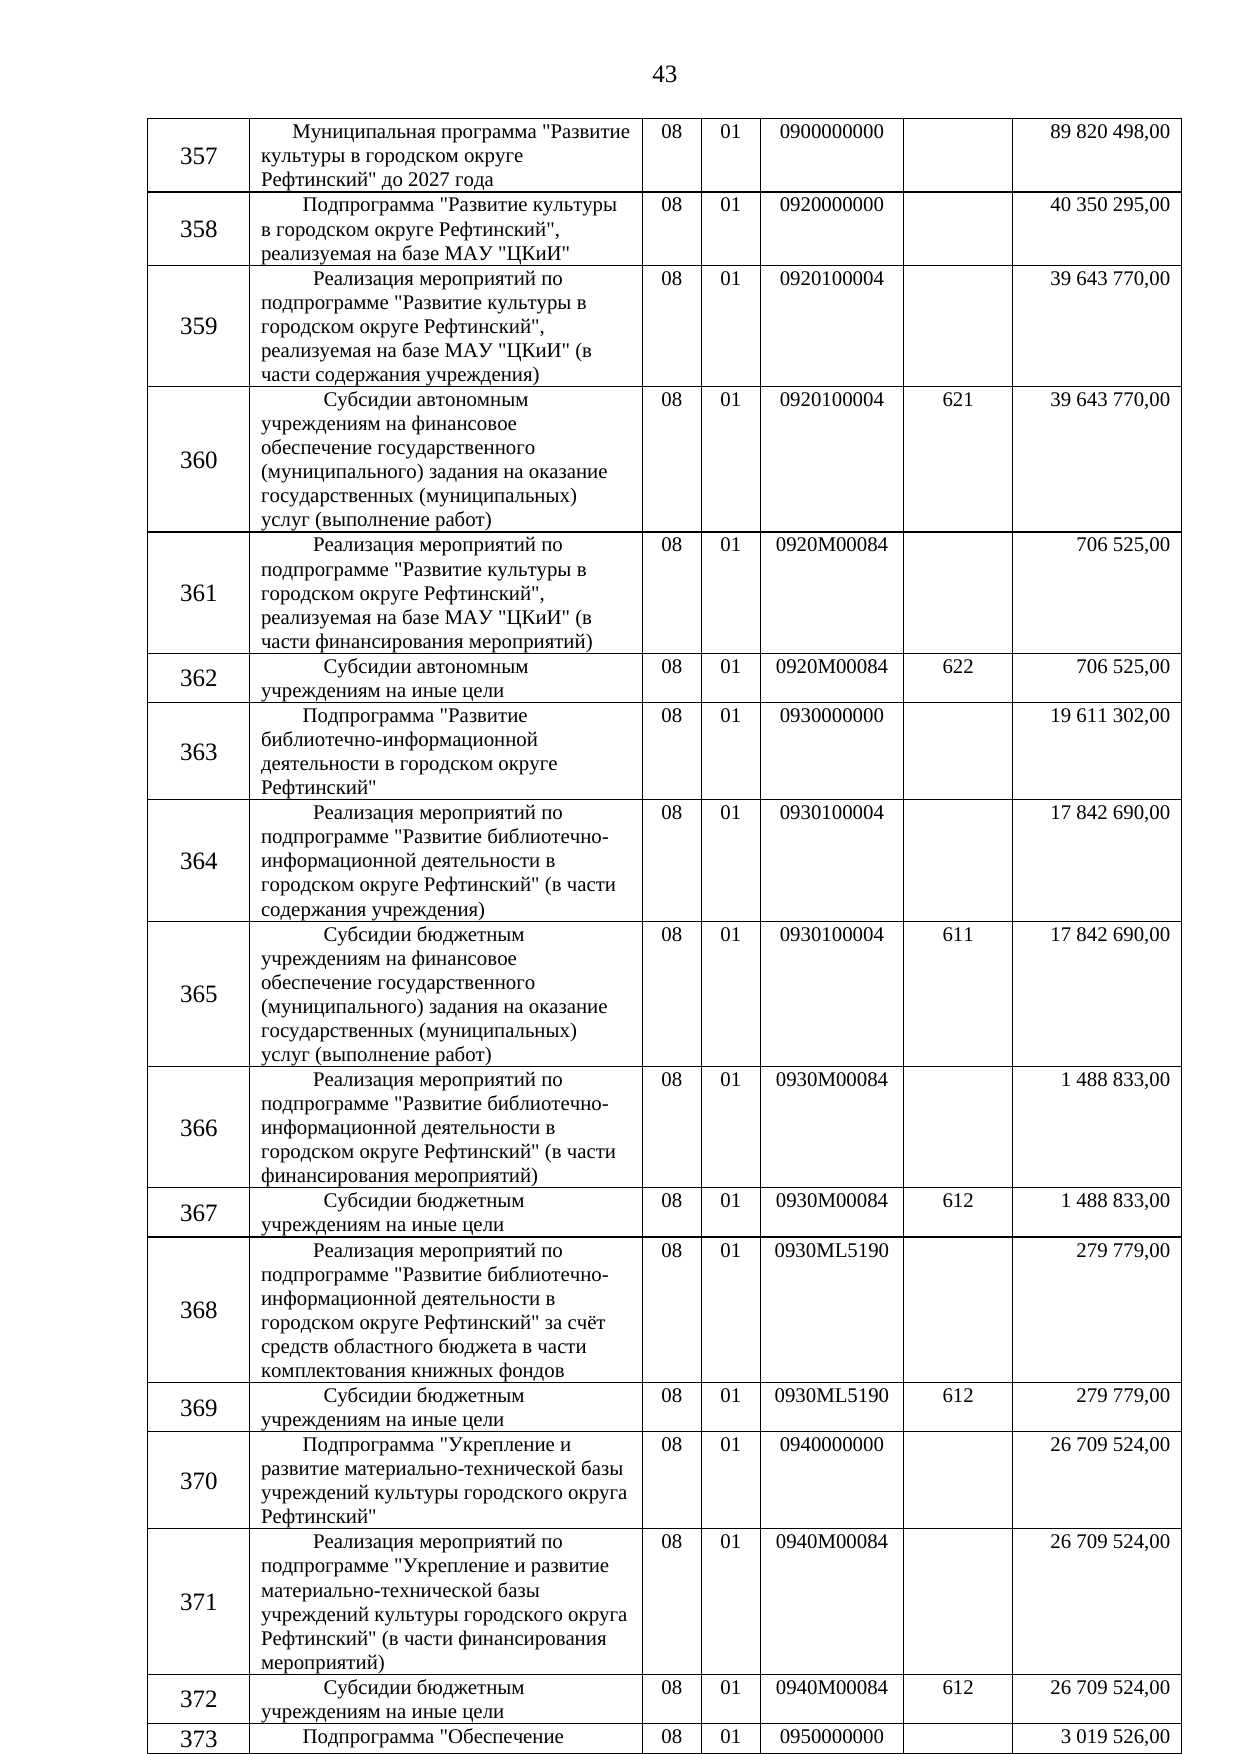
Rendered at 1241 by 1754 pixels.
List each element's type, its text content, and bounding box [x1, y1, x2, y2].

table_cell 40 350 295,00 [1013, 193, 1181, 264]
table_cell 39 643 770,00 [1013, 387, 1181, 531]
table_cell 0920000000 [761, 193, 903, 264]
table_cell 26 709 524,00 [1013, 1529, 1181, 1674]
table_cell 1 488 833,00 [1013, 1067, 1181, 1187]
table_cell 89 820 498,00 [1013, 119, 1181, 191]
table_cell 357 [148, 119, 249, 191]
table_cell 364 [148, 800, 249, 921]
table_cell 611 [904, 922, 1012, 1066]
table_cell 01 [702, 1067, 760, 1187]
table_cell 363 [148, 703, 249, 799]
table_cell 01 [702, 193, 760, 264]
table_cell [904, 533, 1012, 653]
table_cell 01 [702, 1432, 760, 1528]
table_cell 08 [643, 654, 701, 702]
table_cell 01 [702, 654, 760, 702]
table_cell 39 643 770,00 [1013, 266, 1181, 386]
table_cell 371 [148, 1529, 249, 1674]
table_cell 08 [643, 1675, 701, 1723]
table_cell [904, 1529, 1012, 1674]
table_cell 08 [643, 800, 701, 921]
table_cell 08 [643, 119, 701, 191]
table_cell [904, 800, 1012, 921]
table_cell 0940М00084 [761, 1675, 903, 1723]
table_cell 367 [148, 1188, 249, 1236]
table_cell 279 779,00 [1013, 1383, 1181, 1431]
table_cell 0930МL5190 [761, 1383, 903, 1431]
table_cell 622 [904, 654, 1012, 702]
table_cell [904, 1238, 1012, 1382]
table_cell 17 842 690,00 [1013, 922, 1181, 1066]
table_cell [904, 1724, 1012, 1753]
table_cell Субсидии автономным учреждениям на иные цели [250, 654, 642, 702]
table_cell 08 [643, 922, 701, 1066]
table_cell 08 [643, 387, 701, 531]
table_cell Реализация мероприятий по подпрограмме "Развитие библиотечно-информационной деятельности в городском округе Рефтинский" (в части содержания учреждения) [250, 800, 642, 921]
table_cell 01 [702, 1529, 760, 1674]
table_cell Субсидии бюджетным учреждениям на финансовое обеспечение государственного (муниципального) задания на оказание государственных (муниципальных) услуг (выполнение работ) [250, 922, 642, 1066]
table_cell 360 [148, 387, 249, 531]
table_cell Подпрограмма "Укрепление и развитие материально-технической базы учреждений культуры городского округа Рефтинский" [250, 1432, 642, 1528]
table_cell 01 [702, 922, 760, 1066]
table_cell [904, 193, 1012, 264]
table_cell 01 [702, 1724, 760, 1753]
table_cell 3 019 526,00 [1013, 1724, 1181, 1753]
table_cell 0950000000 [761, 1724, 903, 1753]
table_cell [904, 119, 1012, 191]
table_cell 0930МL5190 [761, 1238, 903, 1382]
table_cell 373 [148, 1724, 249, 1753]
table_cell 368 [148, 1238, 249, 1382]
table_cell 0920М00084 [761, 654, 903, 702]
table_cell Подпрограмма "Развитие культуры в городском округе Рефтинский", реализуемая на базе МАУ "ЦКиИ" [250, 193, 642, 264]
table_cell 0920100004 [761, 266, 903, 386]
table_cell 08 [643, 1529, 701, 1674]
table_cell 01 [702, 1383, 760, 1431]
table_cell Реализация мероприятий по подпрограмме "Развитие культуры в городском округе Рефтинский", реализуемая на базе МАУ "ЦКиИ" (в части финансирования мероприятий) [250, 533, 642, 653]
table_cell 359 [148, 266, 249, 386]
table_cell 706 525,00 [1013, 533, 1181, 653]
table_cell 1 488 833,00 [1013, 1188, 1181, 1236]
table_cell 08 [643, 1724, 701, 1753]
table_cell 01 [702, 387, 760, 531]
table_cell 0930100004 [761, 800, 903, 921]
table_cell Подпрограмма "Обеспечение [250, 1724, 642, 1753]
table_cell 0930М00084 [761, 1188, 903, 1236]
table_cell Муниципальная программа "Развитие культуры в городском округе Рефтинский" до 2027 года [250, 119, 642, 191]
table_cell 08 [643, 1238, 701, 1382]
table_cell 365 [148, 922, 249, 1066]
table_cell 621 [904, 387, 1012, 531]
table_cell 0940М00084 [761, 1529, 903, 1674]
table_cell Подпрограмма "Развитие библиотечно-информационной деятельности в городском округе Рефтинский" [250, 703, 642, 799]
table_cell 612 [904, 1383, 1012, 1431]
table_cell Реализация мероприятий по подпрограмме "Развитие библиотечно-информационной деятельности в городском округе Рефтинский" за счёт средств областного бюджета в части комплектования книжных фондов [250, 1238, 642, 1382]
table_cell 08 [643, 533, 701, 653]
table_cell 612 [904, 1675, 1012, 1723]
table_cell 0930100004 [761, 922, 903, 1066]
table_cell 612 [904, 1188, 1012, 1236]
table_cell 370 [148, 1432, 249, 1528]
table_cell 366 [148, 1067, 249, 1187]
table_cell 08 [643, 266, 701, 386]
table_cell 372 [148, 1675, 249, 1723]
table_cell 19 611 302,00 [1013, 703, 1181, 799]
table_cell Реализация мероприятий по подпрограмме "Развитие культуры в городском округе Рефтинский", реализуемая на базе МАУ "ЦКиИ" (в части содержания учреждения) [250, 266, 642, 386]
table_cell Субсидии бюджетным учреждениям на иные цели [250, 1675, 642, 1723]
table_cell 26 709 524,00 [1013, 1432, 1181, 1528]
table_cell 01 [702, 1675, 760, 1723]
table_cell 0920М00084 [761, 533, 903, 653]
table_cell 706 525,00 [1013, 654, 1181, 702]
table_cell 0940000000 [761, 1432, 903, 1528]
table_cell 01 [702, 119, 760, 191]
table_cell 0900000000 [761, 119, 903, 191]
table_cell 01 [702, 800, 760, 921]
table_cell 01 [702, 533, 760, 653]
table_cell 08 [643, 1383, 701, 1431]
table_cell 362 [148, 654, 249, 702]
table_cell 369 [148, 1383, 249, 1431]
table_cell 26 709 524,00 [1013, 1675, 1181, 1723]
table_cell 0920100004 [761, 387, 903, 531]
table_cell 0930М00084 [761, 1067, 903, 1187]
table_cell 08 [643, 703, 701, 799]
table_cell 08 [643, 1432, 701, 1528]
table_cell 279 779,00 [1013, 1238, 1181, 1382]
table_cell 17 842 690,00 [1013, 800, 1181, 921]
table_cell [904, 1067, 1012, 1187]
table_cell Реализация мероприятий по подпрограмме "Развитие библиотечно-информационной деятельности в городском округе Рефтинский" (в части финансирования мероприятий) [250, 1067, 642, 1187]
table_cell 01 [702, 703, 760, 799]
table_cell 01 [702, 1238, 760, 1382]
table_cell 01 [702, 266, 760, 386]
table_cell 08 [643, 1067, 701, 1187]
table_cell 358 [148, 193, 249, 264]
table_cell [904, 266, 1012, 386]
table_cell Реализация мероприятий по подпрограмме "Укрепление и развитие материально-технической базы учреждений культуры городского округа Рефтинский" (в части финансирования мероприятий) [250, 1529, 642, 1674]
table_cell 0930000000 [761, 703, 903, 799]
table_cell Субсидии бюджетным учреждениям на иные цели [250, 1383, 642, 1431]
table_cell 08 [643, 1188, 701, 1236]
table_cell Субсидии автономным учреждениям на финансовое обеспечение государственного (муниципального) задания на оказание государственных (муниципальных) услуг (выполнение работ) [250, 387, 642, 531]
table_cell [904, 1432, 1012, 1528]
table_cell 01 [702, 1188, 760, 1236]
table_cell [904, 703, 1012, 799]
table_cell 361 [148, 533, 249, 653]
table_cell 08 [643, 193, 701, 264]
table_cell Субсидии бюджетным учреждениям на иные цели [250, 1188, 642, 1236]
